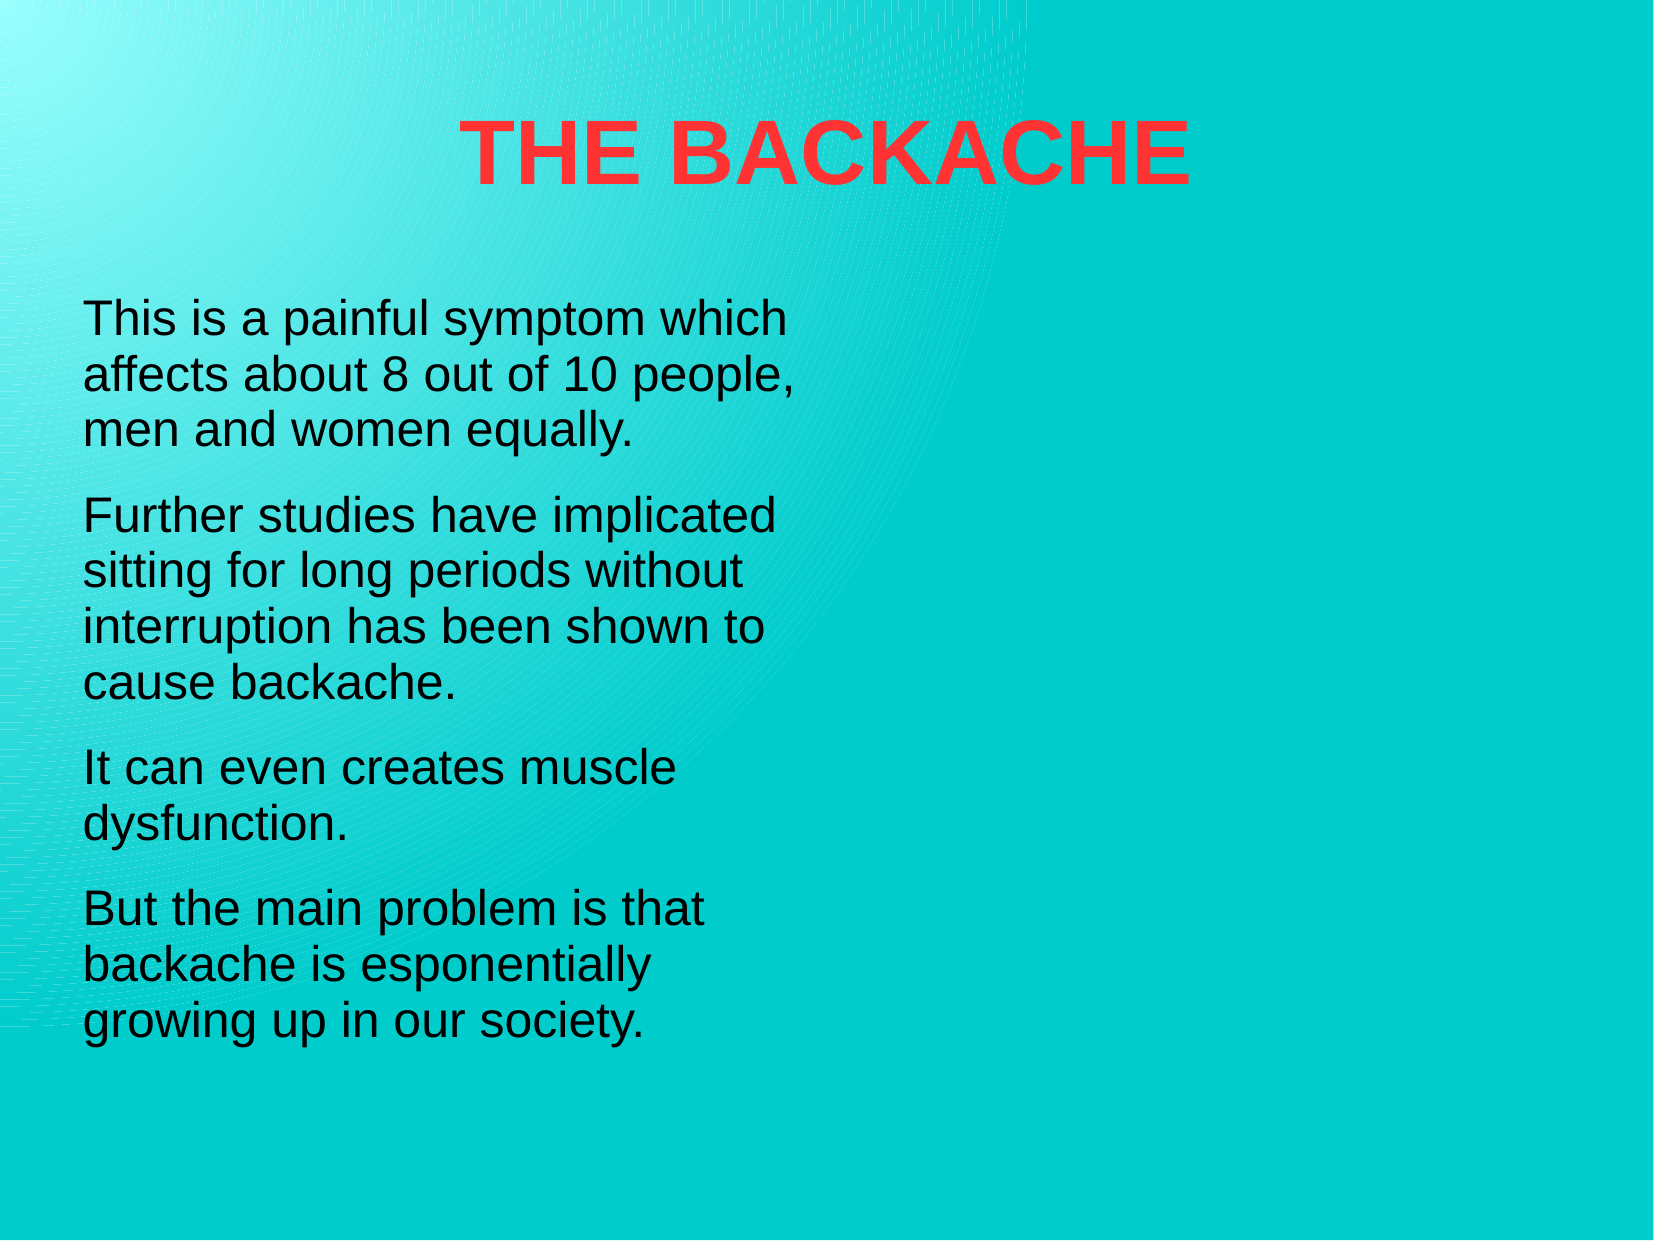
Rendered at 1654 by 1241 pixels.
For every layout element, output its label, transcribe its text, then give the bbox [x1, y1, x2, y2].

title THE BACKACHE [82, 49, 1571, 257]
list This is a painful symptom which affects about 8 out of 10 people, men and women equally. Further studies have implicated sitting for long periods without interruption has been shown to cause backache. It can even creates muscle dysfunction. But the main problem is that backache is esponentially growing up in our society. [82, 290, 809, 1193]
